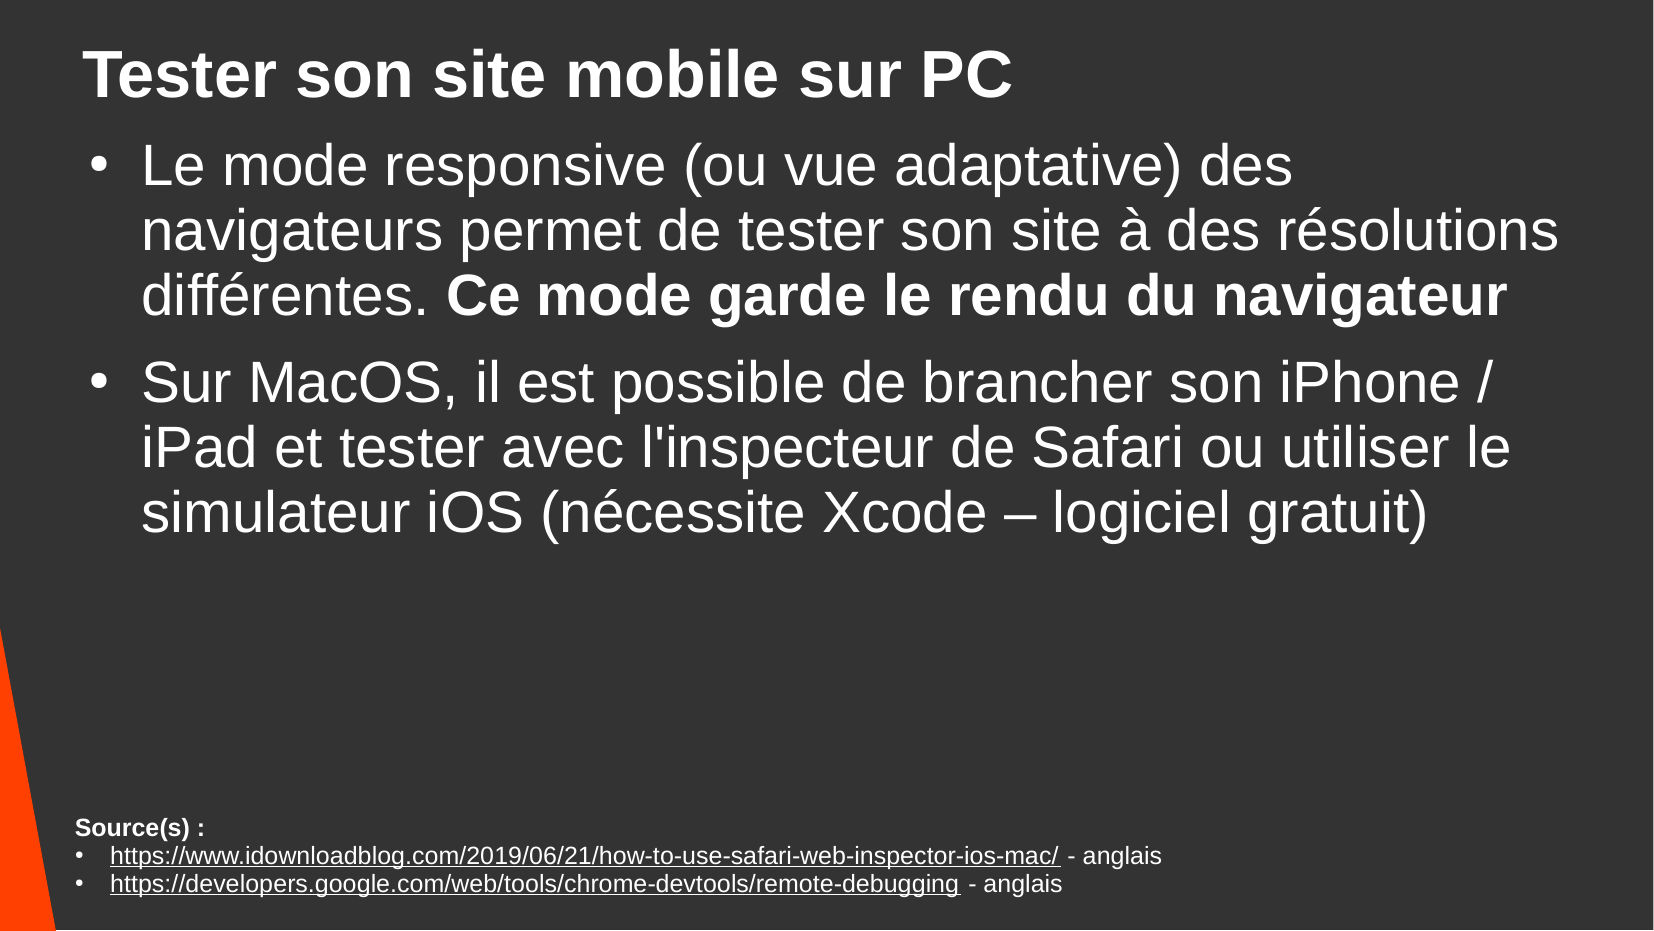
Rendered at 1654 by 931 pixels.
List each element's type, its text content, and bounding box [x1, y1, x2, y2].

text_box [0, 627, 56, 931]
list Le mode responsive (ou vue adaptative) des navigateurs permet de tester son site à des résolutions différentes. Ce mode garde le rendu du navigateur Sur MacOS, il est possible de brancher son iPhone / iPad et tester avec l'inspecteur de Safari ou utiliser le simulateur iOS (nécessite Xcode – logiciel gratuit) [70, 132, 1605, 718]
title Tester son site mobile sur PC [82, 37, 1571, 112]
text_box Source(s) : https://www.idownloadblog.com/2019/06/21/how-to-use-safari-web-inspector-ios-mac/ - anglais https://developers.google.com/web/tools/chrome-devtools/remote-debugging - anglais [60, 806, 1217, 905]
